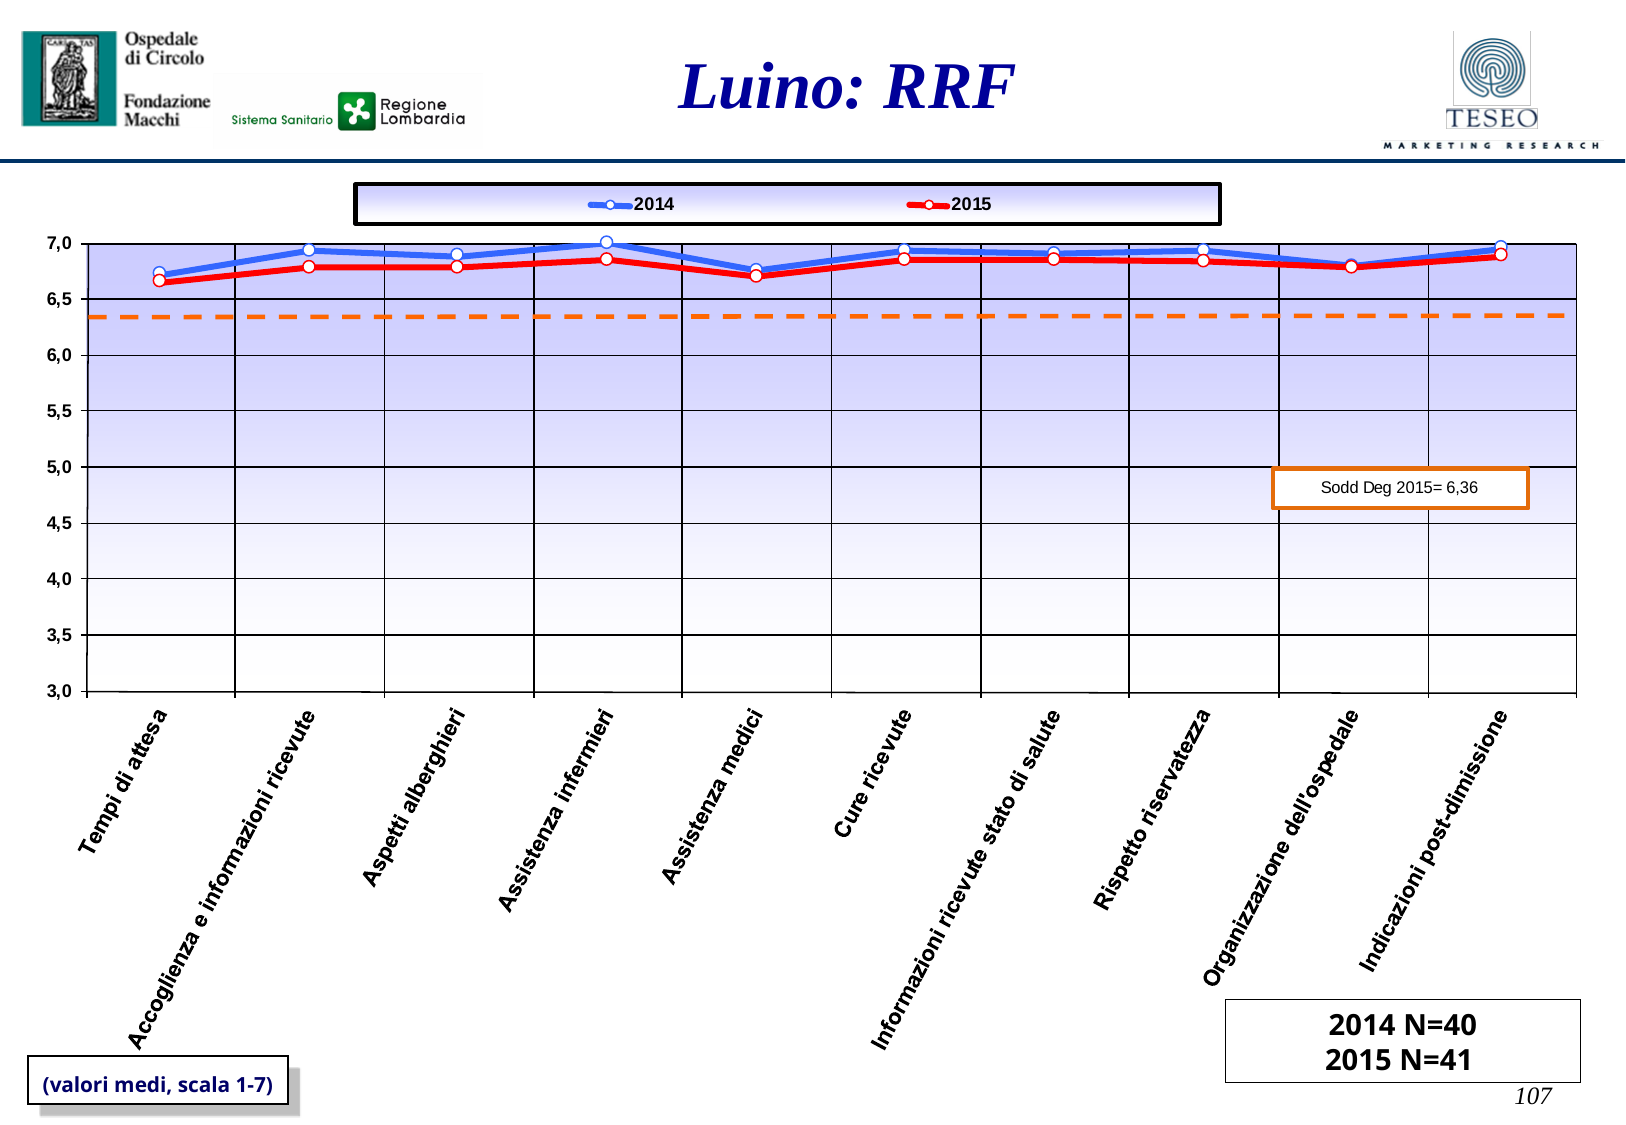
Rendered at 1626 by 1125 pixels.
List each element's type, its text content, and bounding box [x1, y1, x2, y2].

picture [1381, 31, 1604, 149]
picture [0, 172, 1581, 1083]
text_box (valori medi, scala 1-7) [27, 1083, 288, 1105]
text_box Luino: RRF [304, 18, 1392, 144]
picture [21, 31, 483, 149]
